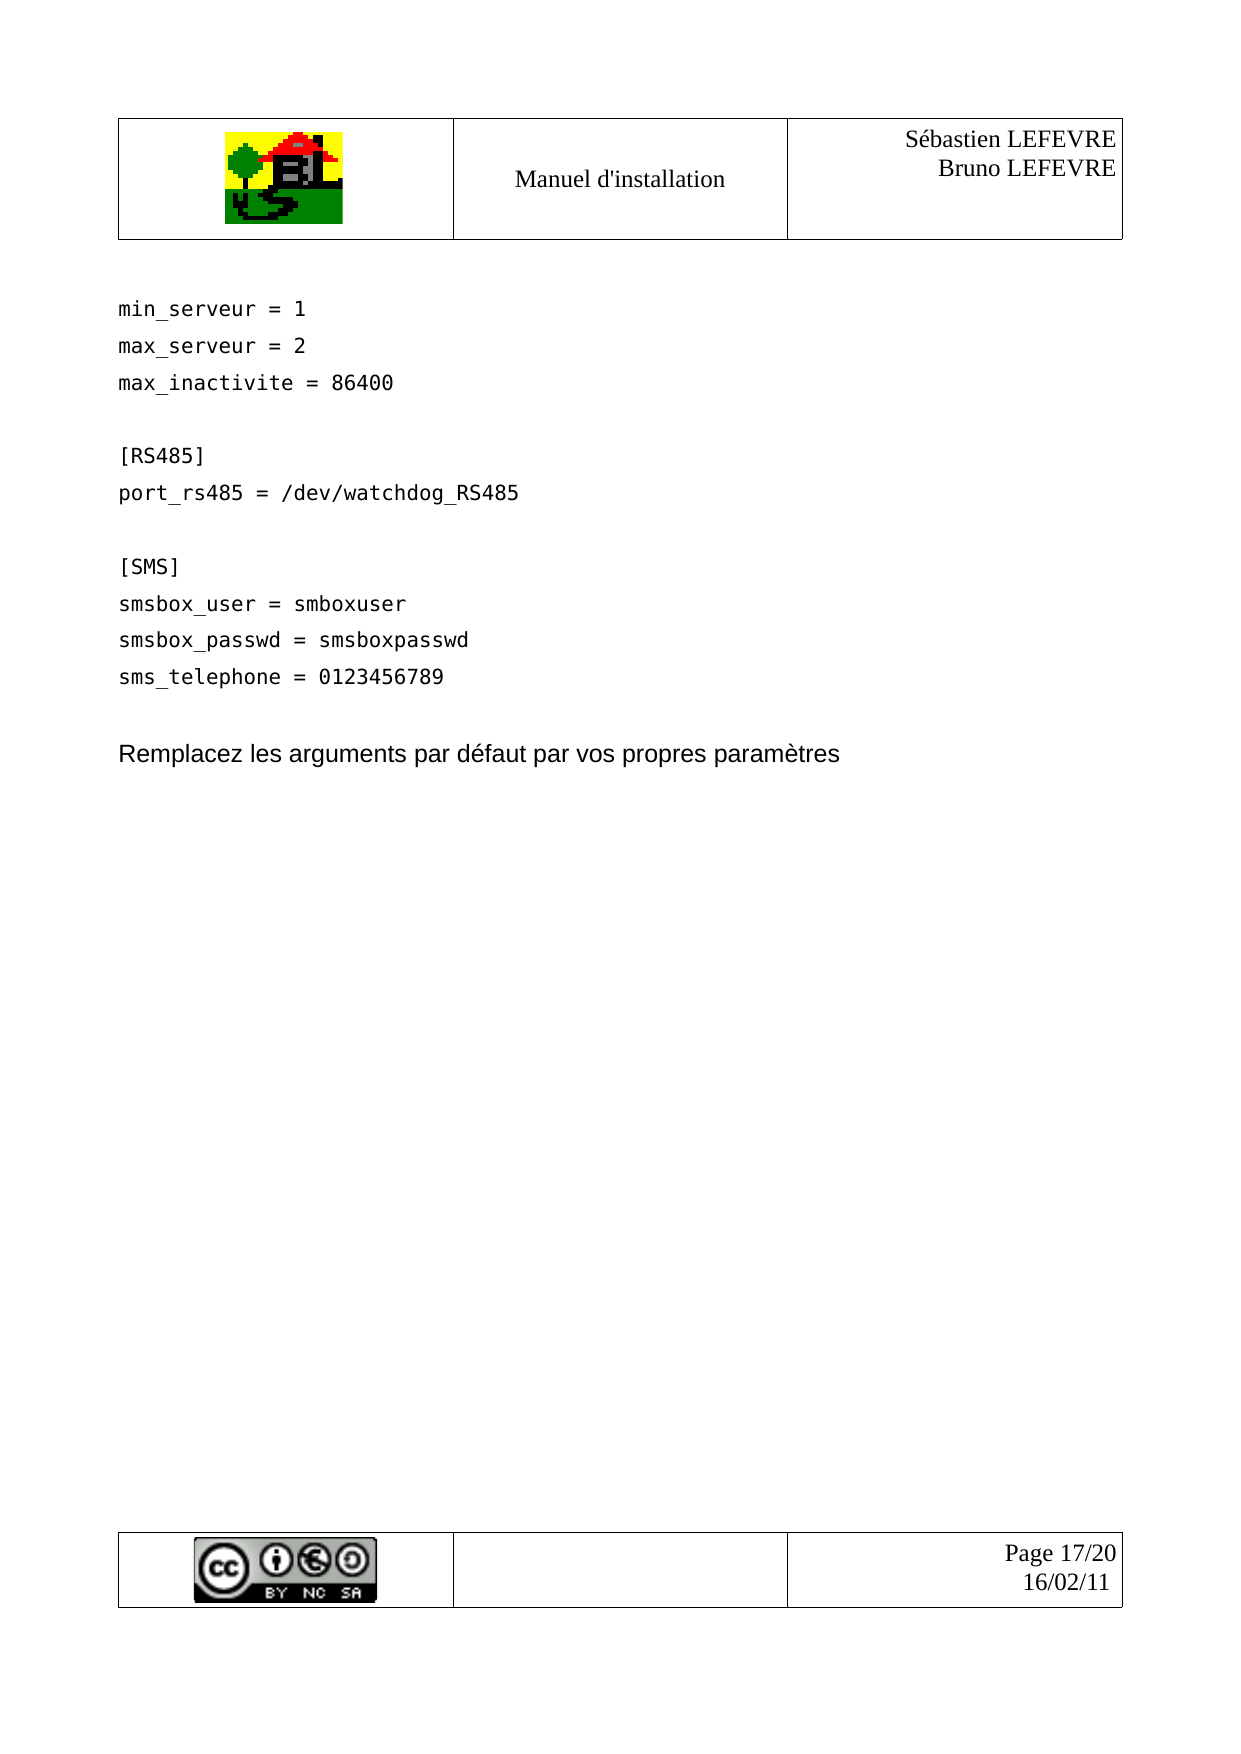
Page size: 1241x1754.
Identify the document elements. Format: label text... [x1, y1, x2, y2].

text min_serveur = 1 [118, 297, 1122, 322]
text sms_telephone = 0123456789 [118, 665, 1122, 689]
picture [225, 132, 343, 224]
text [RS485] [118, 444, 1122, 469]
text Remplacez les arguments par défaut par vos propres paramètres [118, 739, 1122, 767]
text smsbox_user = smboxuser [118, 592, 1122, 616]
text [SMS] [118, 555, 1122, 579]
text smsbox_passwd = smsboxpasswd [118, 628, 1122, 653]
picture [193, 1537, 378, 1603]
text max_inactivite = 86400 [118, 371, 1122, 395]
text max_serveur = 2 [118, 334, 1122, 358]
text port_rs485 = /dev/watchdog_RS485 [118, 481, 1122, 506]
